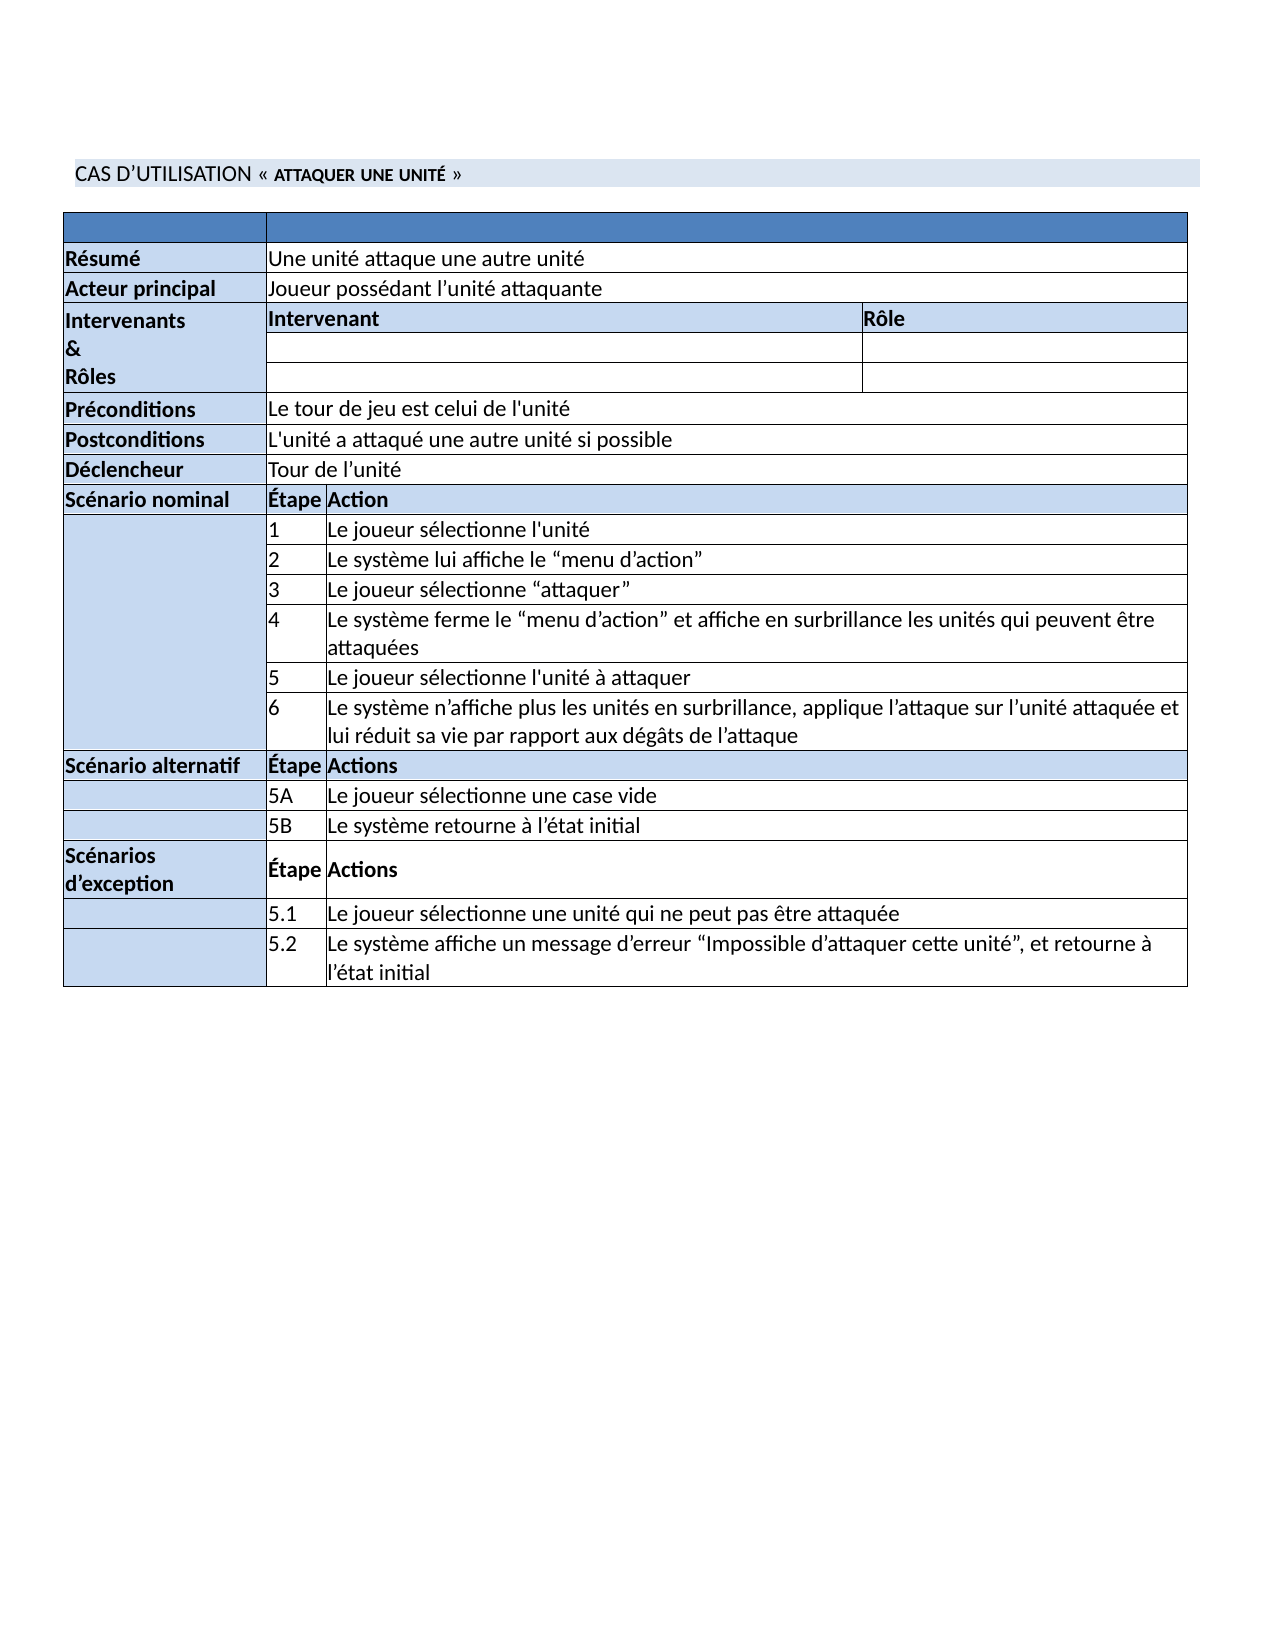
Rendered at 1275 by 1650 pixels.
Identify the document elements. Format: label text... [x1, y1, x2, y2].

table_cell [267, 333, 862, 362]
table_cell 5A [267, 781, 326, 809]
table_cell Déclencheur [64, 455, 266, 483]
table_cell Le système ferme le “menu d’action” et affiche en surbrillance les unités qui peuvent être attaquées [327, 605, 1187, 662]
table_cell Actions [327, 841, 1187, 898]
table_cell [64, 811, 266, 839]
table_cell Scénarios d’exception [64, 841, 266, 898]
table_cell 3 [267, 575, 326, 603]
table_cell Postconditions [64, 425, 266, 453]
table_cell Étape [267, 751, 326, 779]
table_cell Étape [267, 841, 326, 898]
table_header [64, 213, 266, 242]
table_cell 5.2 [267, 929, 326, 986]
table_cell Intervenant [267, 303, 862, 332]
table_cell Le système retourne à l’état initial [327, 811, 1187, 839]
table_cell Intervenants & Rôles [64, 303, 266, 392]
table_cell Joueur possédant l’unité attaquante [267, 273, 1187, 302]
table_cell Le joueur sélectionne l'unité à attaquer [327, 663, 1187, 692]
table_cell [64, 899, 266, 928]
table_cell [863, 363, 1187, 392]
table_cell Scénario nominal [64, 485, 266, 513]
table_cell [64, 781, 266, 809]
table_cell [863, 333, 1187, 362]
table_cell Le tour de jeu est celui de l'unité [267, 393, 1187, 423]
table_cell 1 [267, 515, 326, 543]
table_cell L'unité a attaqué une autre unité si possible [267, 425, 1187, 453]
table_cell Le joueur sélectionne une case vide [327, 781, 1187, 809]
table_cell Le système lui affiche le “menu d’action” [327, 545, 1187, 573]
table_cell Le système n’affiche plus les unités en surbrillance, applique l’attaque sur l’unité attaquée et lui réduit sa vie par rapport aux dégâts de l’attaque [327, 693, 1187, 749]
table_cell Le joueur sélectionne “attaquer” [327, 575, 1187, 603]
table_cell [267, 363, 862, 392]
table_header [267, 213, 1187, 242]
table_cell Action [327, 485, 1187, 513]
subtitle CAS D’UTILISATION « attaquer une unité » [75, 159, 1200, 187]
table_cell [64, 929, 266, 986]
table_cell 2 [267, 545, 326, 573]
table_cell Rôle [863, 303, 1187, 332]
table_cell Le joueur sélectionne l'unité [327, 515, 1187, 543]
table_cell 5B [267, 811, 326, 839]
table_cell 4 [267, 605, 326, 662]
table_cell [64, 515, 266, 749]
table_cell Préconditions [64, 393, 266, 423]
table_cell 5 [267, 663, 326, 692]
table_cell Scénario alternatif [64, 751, 266, 779]
table_cell Le système affiche un message d’erreur “Impossible d’attaquer cette unité”, et retourne à l’état initial [327, 929, 1187, 986]
table_cell 6 [267, 693, 326, 749]
table_cell Étape [267, 485, 326, 513]
table_cell Actions [327, 751, 1187, 779]
table_cell Une unité attaque une autre unité [267, 243, 1187, 272]
table_cell Résumé [64, 243, 266, 272]
table_cell Acteur principal [64, 273, 266, 302]
table_cell Le joueur sélectionne une unité qui ne peut pas être attaquée [327, 899, 1187, 928]
table_cell 5.1 [267, 899, 326, 928]
table_cell Tour de l’unité [267, 455, 1187, 483]
